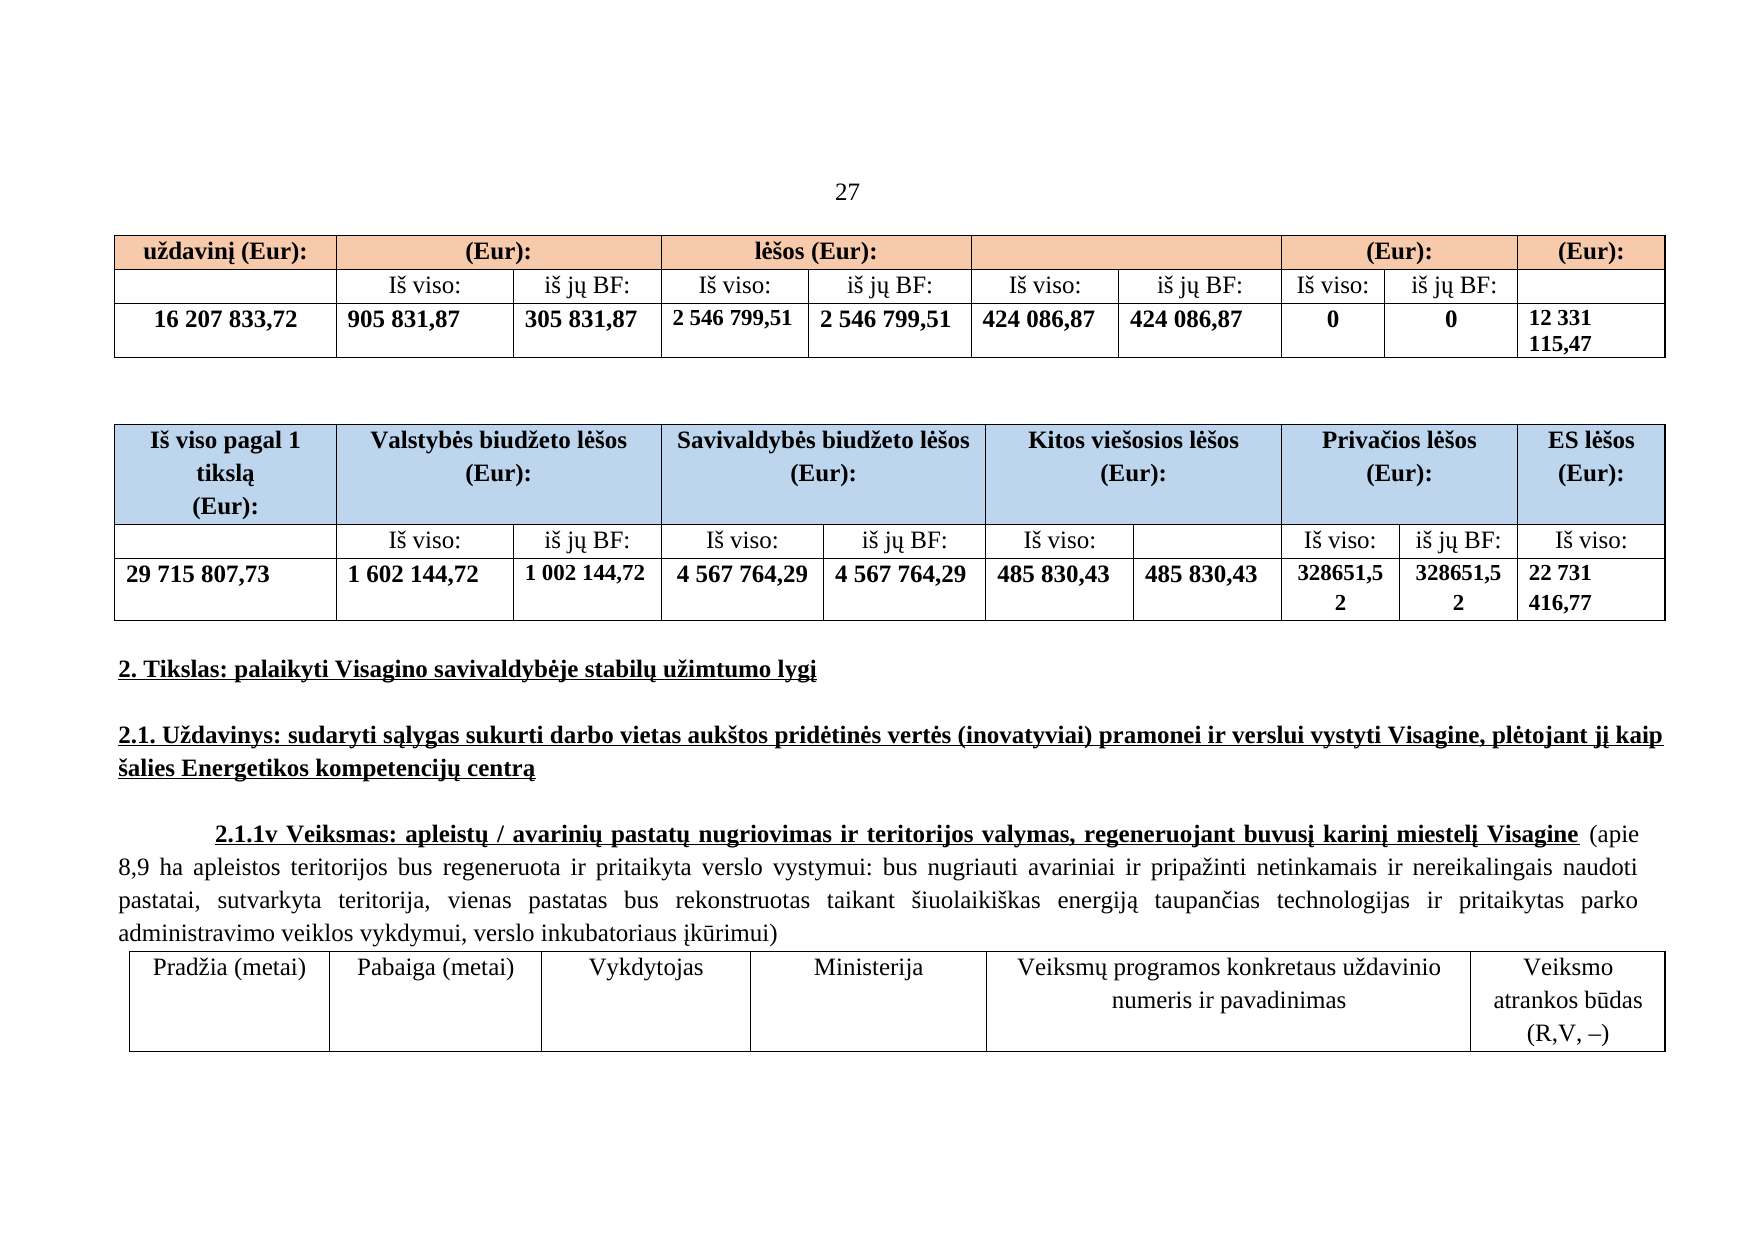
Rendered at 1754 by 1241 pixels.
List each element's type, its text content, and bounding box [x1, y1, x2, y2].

table_cell [1385, 358, 1517, 391]
table_header Privačios lėšos (Eur): [1282, 425, 1517, 524]
table_cell [661, 358, 809, 391]
table_header Savivaldybės biudžeto lėšos (Eur): [662, 425, 985, 524]
table_header Pradžia (metai) [130, 952, 329, 1051]
table_header ES lėšos (Eur): [1518, 425, 1664, 524]
table_cell Iš viso: [986, 525, 1133, 558]
table_cell [513, 358, 661, 391]
table_cell 1 002 144,72 [514, 559, 661, 620]
table_cell 22 731 416,77 [1518, 559, 1664, 620]
table_cell 305 831,87 [514, 304, 661, 357]
table_cell [1518, 358, 1665, 391]
table_header uždavinį (Eur): [115, 236, 336, 269]
table_cell 485 830,43 [1134, 559, 1281, 620]
table_cell 328651,52 [1400, 559, 1517, 620]
table_cell 424 086,87 [1119, 304, 1281, 357]
table_cell [1119, 358, 1281, 391]
table_cell iš jų BF: [1119, 270, 1281, 303]
table_cell iš jų BF: [1385, 270, 1517, 303]
table_header Pabaiga (metai) [330, 952, 541, 1051]
table_cell iš jų BF: [514, 270, 661, 303]
table_header [972, 236, 1281, 269]
table_cell 4 567 764,29 [662, 559, 823, 620]
table_header (Eur): [1518, 236, 1664, 269]
table_cell [1281, 358, 1384, 391]
table_cell Iš viso: [1518, 525, 1664, 558]
table_cell Iš viso: [337, 270, 513, 303]
table_cell 29 715 807,73 [115, 559, 336, 620]
text 2. Tikslas: palaikyti Visagino savivaldybėje stabilų užimtumo lygį [118, 654, 1688, 682]
table_cell [115, 270, 336, 303]
table_cell [115, 525, 336, 558]
table_cell 2 546 799,51 [662, 304, 808, 357]
table_header (Eur): [337, 236, 661, 269]
table_cell 485 830,43 [986, 559, 1133, 620]
table_cell iš jų BF: [1400, 525, 1517, 558]
table_cell 0 [1385, 304, 1517, 357]
table_cell [336, 358, 513, 391]
table_cell Iš viso: [1282, 525, 1399, 558]
table_cell [1518, 270, 1664, 303]
table_header Veiksmų programos konkretaus uždavinio numeris ir pavadinimas [987, 952, 1470, 1051]
table_cell 4 567 764,29 [824, 559, 985, 620]
table_cell 905 831,87 [337, 304, 513, 357]
table_cell Iš viso: [662, 270, 808, 303]
table_header Vykdytojas [542, 952, 750, 1051]
table_header Iš viso pagal 1 tikslą (Eur): [115, 425, 336, 524]
table_header Kitos viešosios lėšos (Eur): [986, 425, 1281, 524]
table_cell Iš viso: [972, 270, 1118, 303]
text 2.1.1v Veiksmas: apleistų / avarinių pastatų nugriovimas ir teritorijos valymas, regeneruojant buvusį karinį miestelį Visagine (apie 8,9 ha apleistos teritorijos bus regeneruota ir pritaikyta verslo vystymui: bus nugriauti avariniai ir pripažinti netinkamais ir nereikalingais naudoti pastatai, sutvarkyta teritorija, vienas pastatas bus rekonstruotas taikant šiuolaikiškas energiją taupančias technologijas ir pritaikytas parko administravimo veiklos vykdymui, verslo inkubatoriaus įkūrimui) [118, 819, 1639, 947]
table_cell [809, 358, 971, 391]
table_header Veiksmo atrankos būdas (R,V, –) [1471, 952, 1664, 1051]
table_cell 1 602 144,72 [337, 559, 513, 620]
table_cell 2 546 799,51 [809, 304, 971, 357]
table_header Ministerija [751, 952, 986, 1051]
table_cell 0 [1282, 304, 1384, 357]
table_cell iš jų BF: [514, 525, 661, 558]
table_cell Iš viso: [1282, 270, 1384, 303]
table_cell [971, 358, 1119, 391]
table_cell [115, 358, 336, 391]
table_cell [1134, 525, 1281, 558]
text 2.1. Uždavinys: sudaryti sąlygas sukurti darbo vietas aukštos pridėtinės vertės (inovatyviai) pramonei ir verslui vystyti Visagine, plėtojant jį kaip šalies Energetikos kompetencijų centrą [118, 720, 1665, 782]
table_cell 424 086,87 [972, 304, 1118, 357]
table_cell 12 331 115,47 [1518, 304, 1664, 357]
table_header (Eur): [1282, 236, 1517, 269]
table_header lėšos (Eur): [662, 236, 971, 269]
table_cell 16 207 833,72 [115, 304, 336, 357]
table_cell Iš viso: [662, 525, 823, 558]
table_cell 328651,52 [1282, 559, 1399, 620]
table_cell iš jų BF: [809, 270, 971, 303]
table_header Valstybės biudžeto lėšos (Eur): [337, 425, 661, 524]
table_cell Iš viso: [337, 525, 513, 558]
table_cell iš jų BF: [824, 525, 985, 558]
